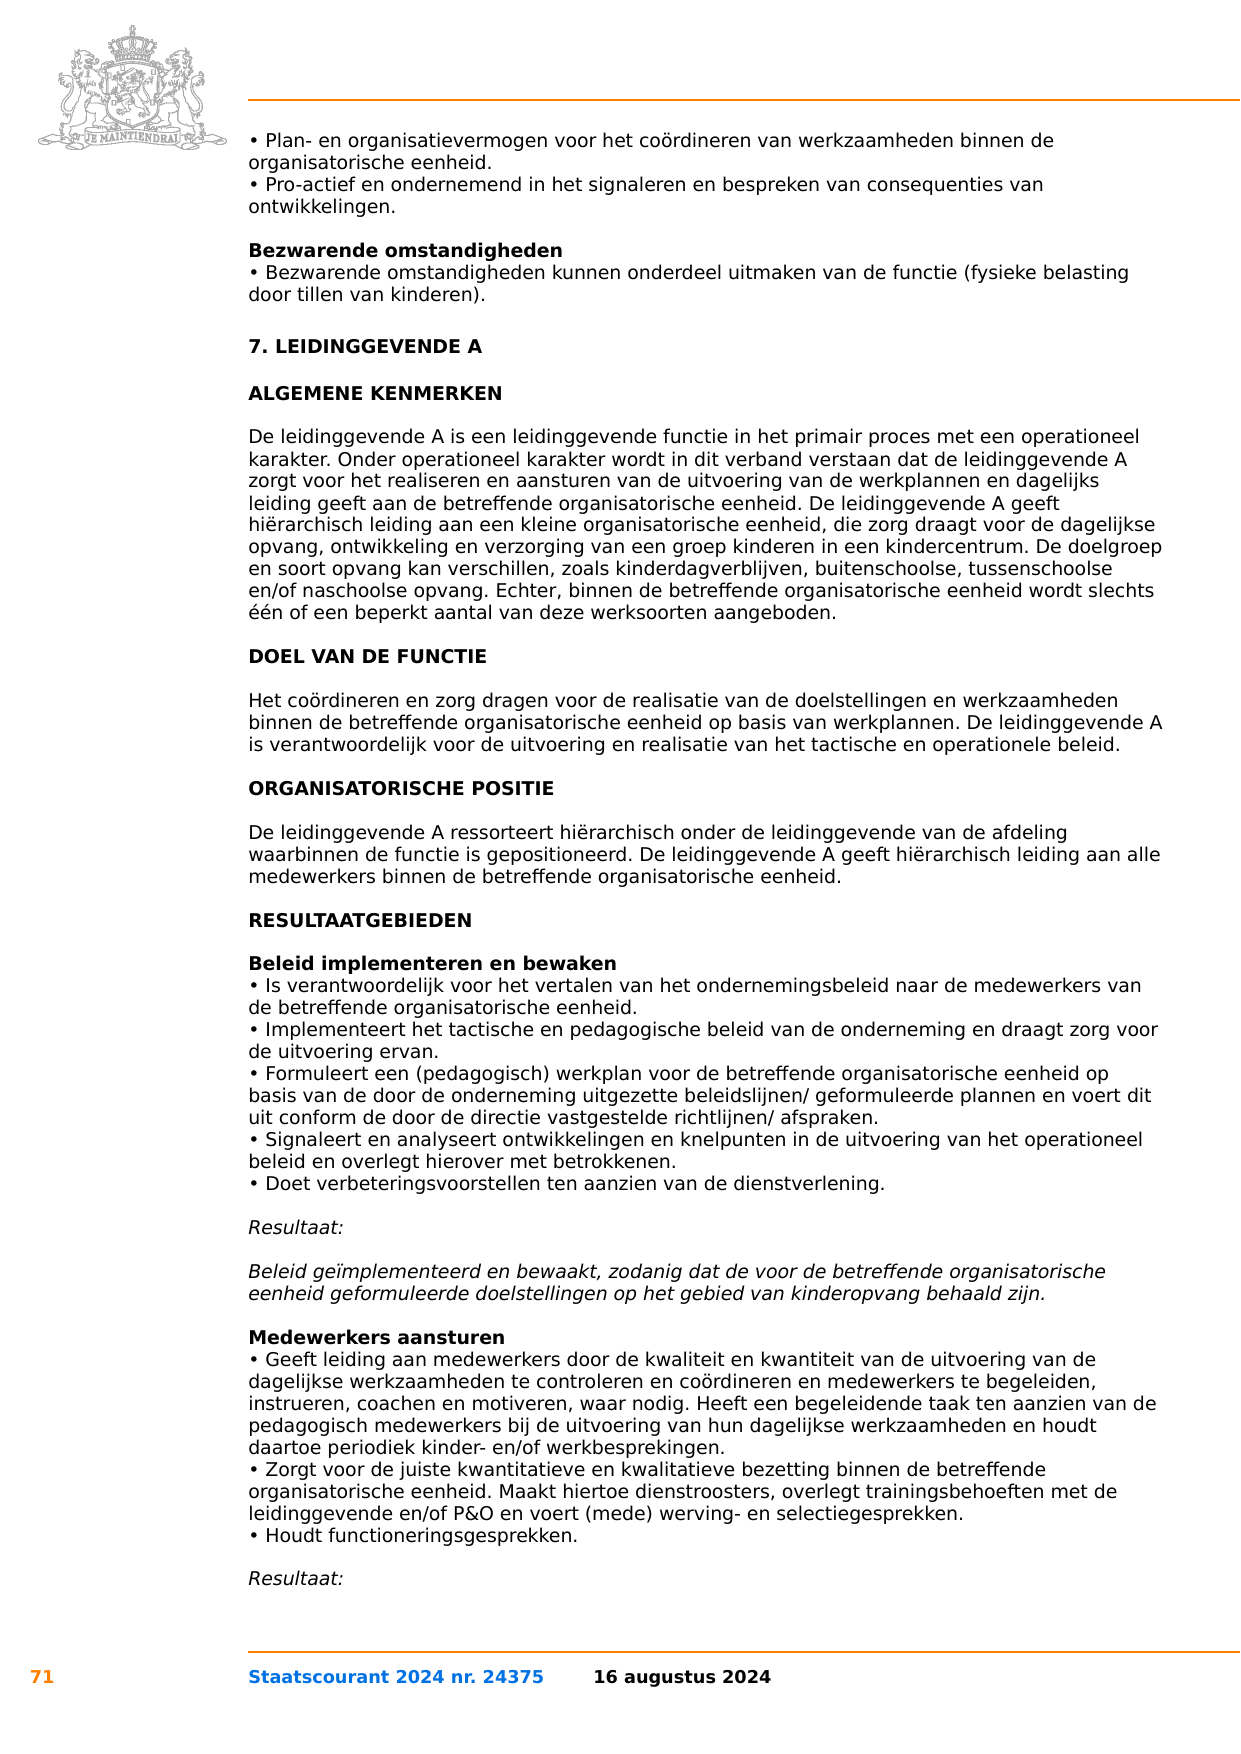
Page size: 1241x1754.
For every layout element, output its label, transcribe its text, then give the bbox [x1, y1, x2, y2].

text • Implementeert het tactische en pedagogische beleid van de onderneming en draagt zorg voor de uitvoering ervan. [248, 1019, 1163, 1063]
picture [38, 25, 227, 150]
text • Formuleert een (pedagogisch) werkplan voor de betreffende organisatorische eenheid op basis van de door de onderneming uitgezette beleidslijnen/ geformuleerde plannen en voert dit uit conform de door de directie vastgestelde richtlijnen/ afspraken. [248, 1063, 1163, 1129]
subtitle Medewerkers aansturen [248, 1327, 1163, 1349]
text De leidinggevende A ressorteert hiërarchisch onder de leidinggevende van de afdeling waarbinnen de functie is gepositioneerd. De leidinggevende A geeft hiërarchisch leiding aan alle medewerkers binnen de betreffende organisatorische eenheid. [248, 822, 1163, 888]
subtitle DOEL VAN DE FUNCTIE [248, 646, 1163, 668]
text Het coördineren en zorg dragen voor de realisatie van de doelstellingen en werkzaamheden binnen de betreffende organisatorische eenheid op basis van werkplannen. De leidinggevende A is verantwoordelijk voor de uitvoering en realisatie van het tactische en operationele beleid. [248, 690, 1163, 756]
text • Bezwarende omstandigheden kunnen onderdeel uitmaken van de functie (fysieke belasting door tillen van kinderen). [248, 262, 1163, 306]
text • Houdt functioneringsgesprekken. [248, 1524, 1163, 1546]
subtitle ALGEMENE KENMERKEN [248, 383, 1163, 404]
text Resultaat: [248, 1217, 1163, 1239]
text • Signaleert en analyseert ontwikkelingen en knelpunten in de uitvoering van het operationeel beleid en overlegt hierover met betrokkenen. [248, 1129, 1163, 1173]
text Beleid geïmplementeerd en bewaakt, zodanig dat de voor de betreffende organisatorische eenheid geformuleerde doelstellingen op het gebied van kinderopvang behaald zijn. [248, 1261, 1163, 1305]
text • Is verantwoordelijk voor het vertalen van het ondernemingsbeleid naar de medewerkers van de betreffende organisatorische eenheid. [248, 975, 1163, 1019]
text • Geeft leiding aan medewerkers door de kwaliteit en kwantiteit van de uitvoering van de dagelijkse werkzaamheden te controleren en coördineren en medewerkers te begeleiden, instrueren, coachen en motiveren, waar nodig. Heeft een begeleidende taak ten aanzien van de pedagogisch medewerkers bij de uitvoering van hun dagelijkse werkzaamheden en houdt daartoe periodiek kinder- en/of werkbesprekingen. [248, 1349, 1163, 1458]
text Resultaat: [248, 1568, 1163, 1590]
subtitle 7. LEIDINGGEVENDE A [248, 336, 1163, 358]
text De leidinggevende A is een leidinggevende functie in het primair proces met een operationeel karakter. Onder operationeel karakter wordt in dit verband verstaan dat de leidinggevende A zorgt voor het realiseren en aansturen van de uitvoering van de werkplannen en dagelijks leiding geeft aan de betreffende organisatorische eenheid. De leidinggevende A geeft hiërarchisch leiding aan een kleine organisatorische eenheid, die zorg draagt voor de dagelijkse opvang, ontwikkeling en verzorging van een groep kinderen in een kindercentrum. De doelgroep en soort opvang kan verschillen, zoals kinderdagverblijven, buitenschoolse, tussenschoolse en/of naschoolse opvang. Echter, binnen de betreffende organisatorische eenheid wordt slechts één of een beperkt aantal van deze werksoorten aangeboden. [248, 426, 1163, 624]
subtitle Beleid implementeren en bewaken [248, 953, 1163, 975]
text • Doet verbeteringsvoorstellen ten aanzien van de dienstverlening. [248, 1173, 1163, 1195]
subtitle Bezwarende omstandigheden [248, 240, 1163, 262]
subtitle ORGANISATORISCHE POSITIE [248, 778, 1163, 800]
text • Plan- en organisatievermogen voor het coördineren van werkzaamheden binnen de organisatorische eenheid. [248, 130, 1163, 174]
text • Zorgt voor de juiste kwantitatieve en kwalitatieve bezetting binnen de betreffende organisatorische eenheid. Maakt hiertoe dienstroosters, overlegt trainingsbehoeften met de leidinggevende en/of P&O en voert (mede) werving- en selectiegesprekken. [248, 1458, 1163, 1524]
subtitle RESULTAATGEBIEDEN [248, 909, 1163, 931]
text • Pro-actief en ondernemend in het signaleren en bespreken van consequenties van ontwikkelingen. [248, 174, 1163, 218]
